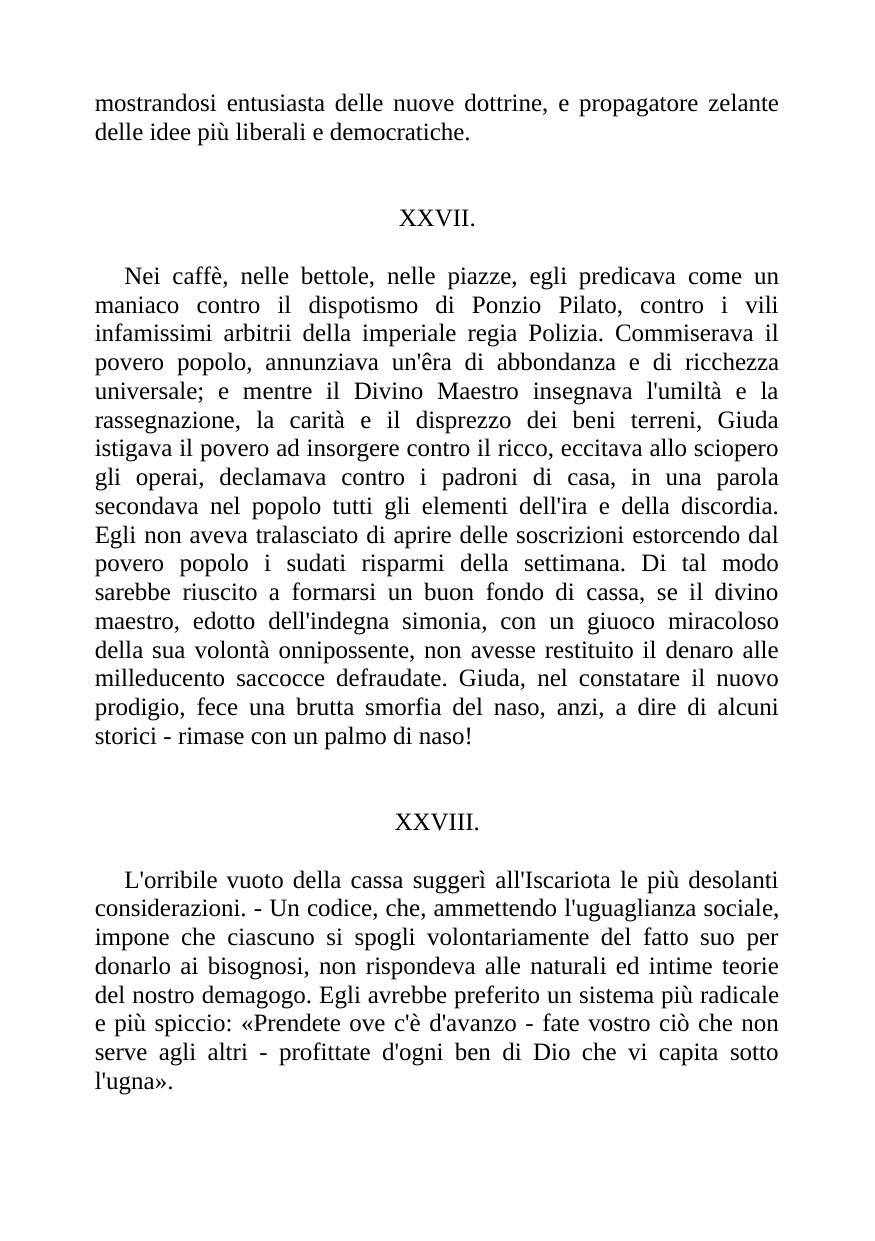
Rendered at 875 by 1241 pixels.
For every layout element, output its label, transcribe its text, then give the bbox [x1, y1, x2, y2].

text L'orribile vuoto della cassa suggerì all'Iscariota le più desolanti considerazioni. - Un codice, che, ammettendo l'uguaglianza sociale, impone che ciascuno si spogli volontariamente del fatto suo per donarlo ai bisognosi, non rispondeva alle naturali ed intime teorie del nostro demagogo. Egli avrebbe preferito un sistema più radicale e più spiccio: «Prendete ove c'è d'avanzo - fate vostro ciò che non serve agli altri - profittate d'ogni ben di Dio che vi capita sotto l'ugna». [94, 865, 779, 1095]
text XXVIII. [94, 807, 779, 836]
text mostrandosi entusiasta delle nuove dottrine, e propagatore zelante delle idee più liberali e democratiche. [94, 88, 779, 146]
text Nei caffè, nelle bettole, nelle piazze, egli predicava come un maniaco contro il dispotismo di Ponzio Pilato, contro i vili infamissimi arbitrii della imperiale regia Polizia. Commiserava il povero popolo, annunziava un'êra di abbondanza e di ricchezza universale; e mentre il Divino Maestro insegnava l'umiltà e la rassegnazione, la carità e il disprezzo dei beni terreni, Giuda istigava il povero ad insorgere contro il ricco, eccitava allo sciopero gli operai, declamava contro i padroni di casa, in una parola secondava nel popolo tutti gli elementi dell'ira e della discordia. Egli non aveva tralasciato di aprire delle soscrizioni estorcendo dal povero popolo i sudati risparmi della settimana. Di tal modo sarebbe riuscito a formarsi un buon fondo di cassa, se il divino maestro, edotto dell'indegna simonia, con un giuoco miracoloso della sua volontà onnipossente, non avesse restituito il denaro alle milleducento saccocce defraudate. Giuda, nel constatare il nuovo prodigio, fece una brutta smorfia del naso, anzi, a dire di alcuni storici - rimase con un palmo di naso! [94, 261, 779, 750]
text XXVII. [94, 203, 779, 232]
